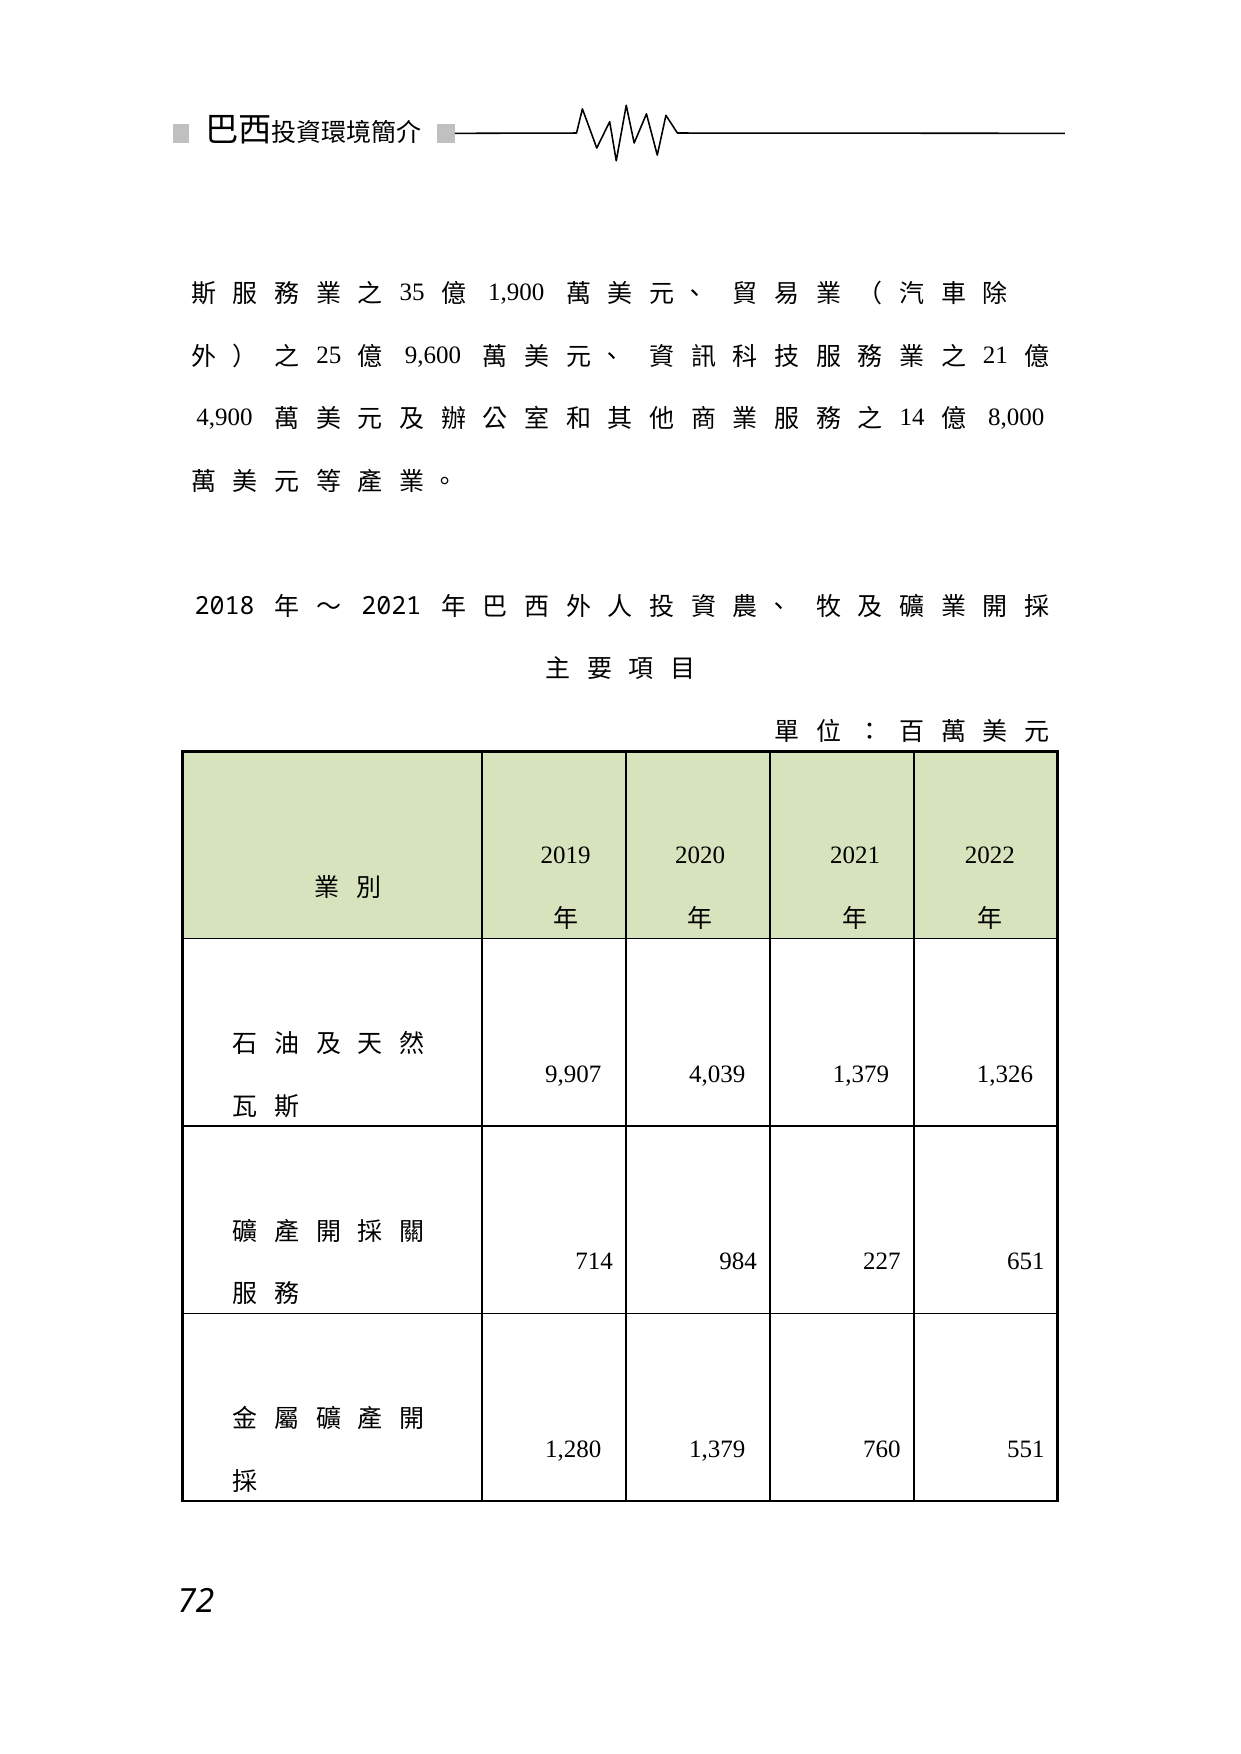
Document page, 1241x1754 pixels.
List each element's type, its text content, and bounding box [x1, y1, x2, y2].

table_header 業別 [184, 753, 481, 938]
table_cell 714 [483, 1127, 625, 1313]
table_cell 金屬礦產開採 [184, 1314, 481, 1500]
table_cell 1,379 [771, 939, 913, 1125]
table_cell 1,326 [915, 939, 1056, 1125]
text 2018年～2021年巴西外人投資農、牧及礦業開採主要項目 [183, 563, 1058, 688]
table_cell 984 [627, 1127, 769, 1313]
text 斯服務業之35億1,900萬美元、貿易業（汽車除外）之25億9,600萬美元、資訊科技服務業之21億4,900萬美元及辦公室和其他商業服務之14億8,000萬美元等產業。 [183, 250, 1058, 500]
table_header 2022年 [915, 753, 1056, 938]
table_cell 651 [915, 1127, 1056, 1313]
table_header 2021年 [771, 753, 913, 938]
text 單位：百萬美元 [183, 688, 1058, 750]
table_cell 227 [771, 1127, 913, 1313]
table_header 2020年 [627, 753, 769, 938]
table_cell 1,379 [627, 1314, 769, 1500]
table_cell 1,280 [483, 1314, 625, 1500]
table_cell 石油及天然瓦斯 [184, 939, 481, 1125]
table_cell 9,907 [483, 939, 625, 1125]
table_cell 4,039 [627, 939, 769, 1125]
table_header 2019年 [483, 753, 625, 938]
table_cell 礦產開採關服務 [184, 1127, 481, 1313]
table_cell 551 [915, 1314, 1056, 1500]
table_cell 760 [771, 1314, 913, 1500]
